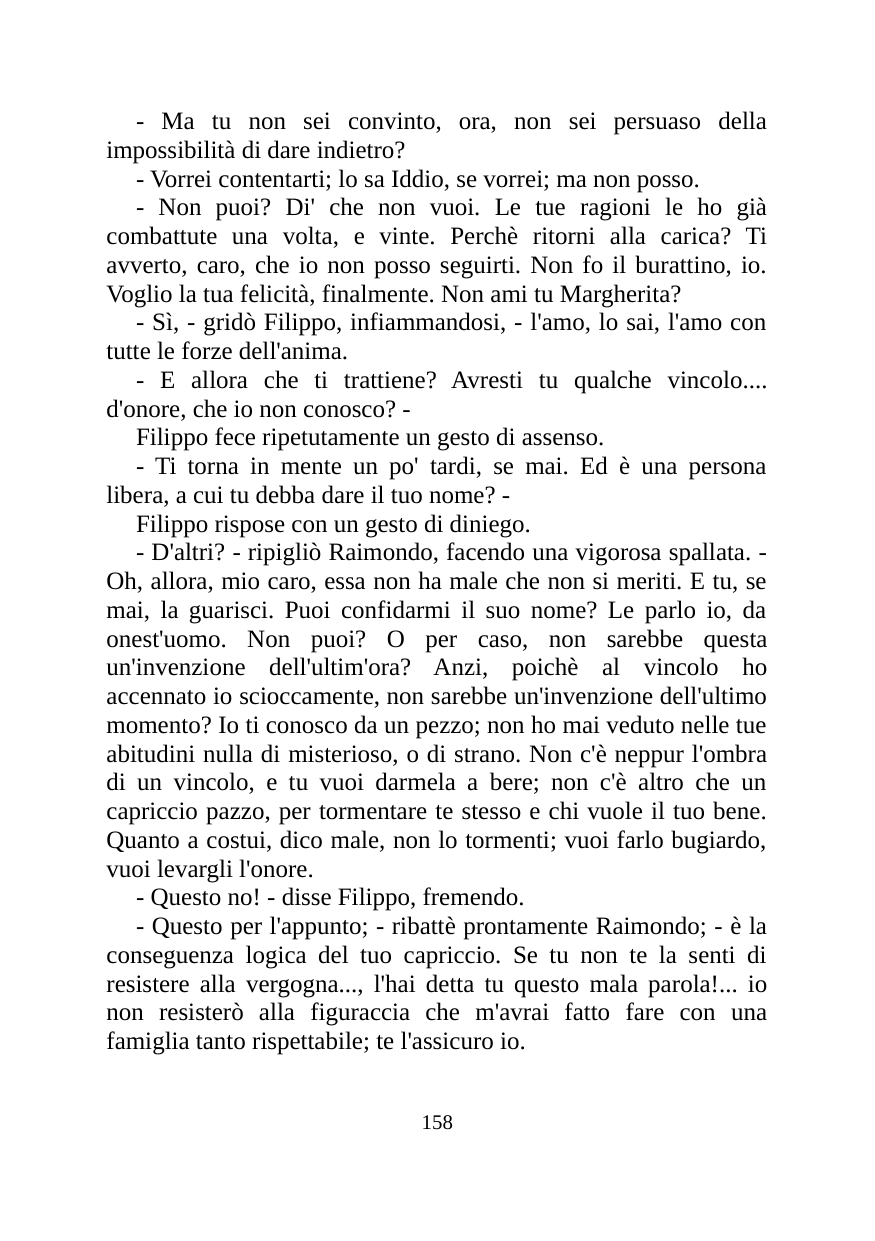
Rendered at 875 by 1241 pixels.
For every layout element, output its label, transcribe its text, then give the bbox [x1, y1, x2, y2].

text - E allora che ti trattiene? Avresti tu qualche vincolo.... d'onore, che io non conosco? - [106, 365, 768, 422]
text Filippo rispose con un gesto di diniego. [106, 509, 768, 537]
text - D'altri? - ripigliò Raimondo, facendo una vigorosa spallata. - Oh, allora, mio caro, essa non ha male che non si meriti. E tu, se mai, la guarisci. Puoi confidarmi il suo nome? Le parlo io, da onest'uomo. Non puoi? O per caso, non sarebbe questa un'invenzione dell'ultim'ora? Anzi, poichè al vincolo ho accennato io scioccamente, non sarebbe un'invenzione dell'ultimo momento? Io ti conosco da un pezzo; non ho mai veduto nelle tue abitudini nulla di misterioso, o di strano. Non c'è neppur l'ombra di un vincolo, e tu vuoi darmela a bere; non c'è altro che un capriccio pazzo, per tormentare te stesso e chi vuole il tuo bene. Quanto a costui, dico male, non lo tormenti; vuoi farlo bugiardo, vuoi levargli l'onore. [106, 537, 768, 882]
text - Sì, - gridò Filippo, infiammandosi, - l'amo, lo sai, l'amo con tutte le forze dell'anima. [106, 307, 768, 365]
text - Non puoi? Di' che non vuoi. Le tue ragioni le ho già combattute una volta, e vinte. Perchè ritorni alla carica? Ti avverto, caro, che io non posso seguirti. Non fo il burattino, io. Voglio la tua felicità, finalmente. Non ami tu Margherita? [106, 192, 768, 307]
text - Vorrei contentarti; lo sa Iddio, se vorrei; ma non posso. [106, 164, 768, 192]
text - Ti torna in mente un po' tardi, se mai. Ed è una persona libera, a cui tu debba dare il tuo nome? - [106, 451, 768, 509]
text - Ma tu non sei convinto, ora, non sei persuaso della impossibilità di dare indietro? [106, 106, 768, 164]
text - Questo per l'appunto; - ribattè prontamente Raimondo; - è la conseguenza logica del tuo capriccio. Se tu non te la senti di resistere alla vergogna..., l'hai detta tu questo mala parola!... io non resisterò alla figuraccia che m'avrai fatto fare con una famiglia tanto rispettabile; te l'assicuro io. [106, 911, 768, 1055]
text Filippo fece ripetutamente un gesto di assenso. [106, 422, 768, 451]
text - Questo no! - disse Filippo, fremendo. [106, 882, 768, 911]
